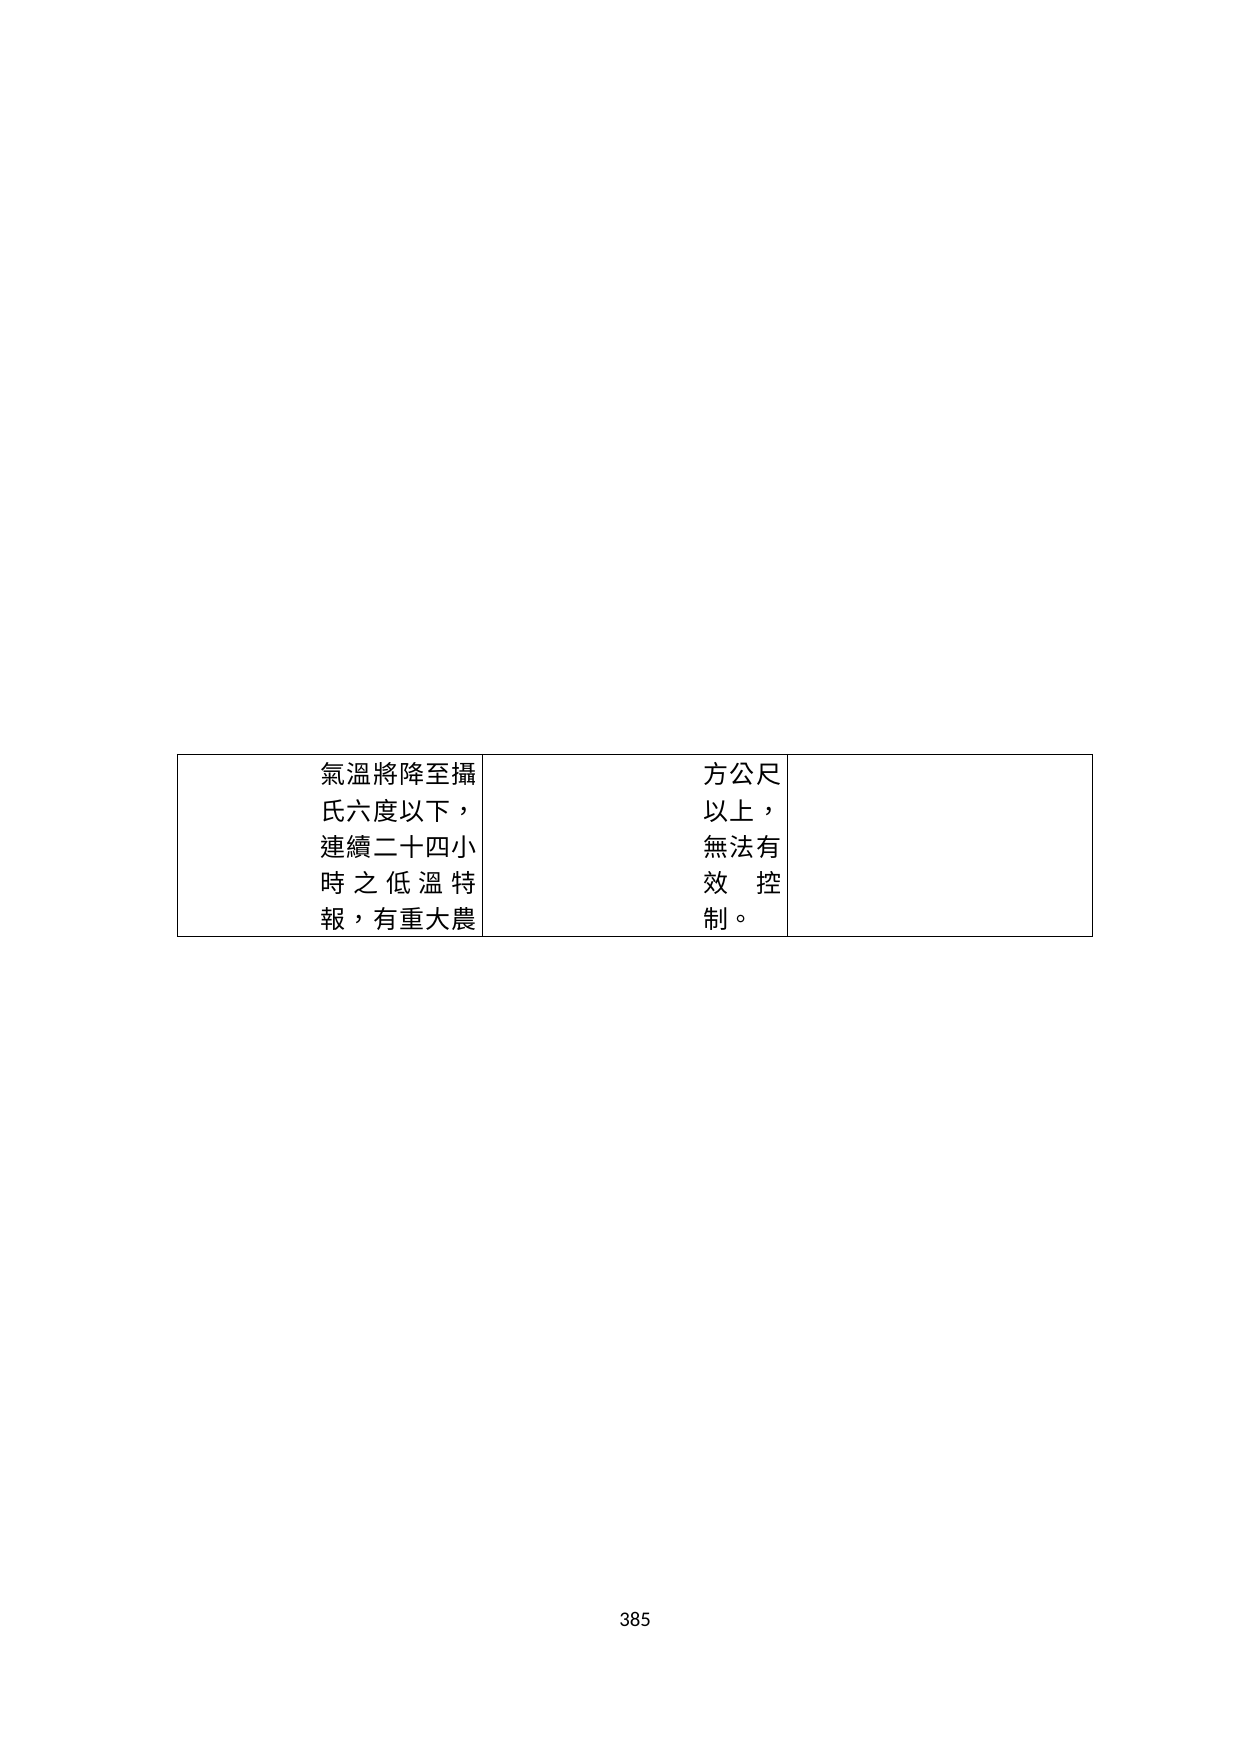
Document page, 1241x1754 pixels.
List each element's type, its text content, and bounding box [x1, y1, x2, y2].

table_cell 氣溫將降至攝氏六度以下，連續二十四小時之低溫特報，有重大農 [178, 755, 482, 936]
table_cell 方公尺以上，無法有效控制。 [483, 755, 787, 936]
table_cell [788, 755, 1092, 936]
